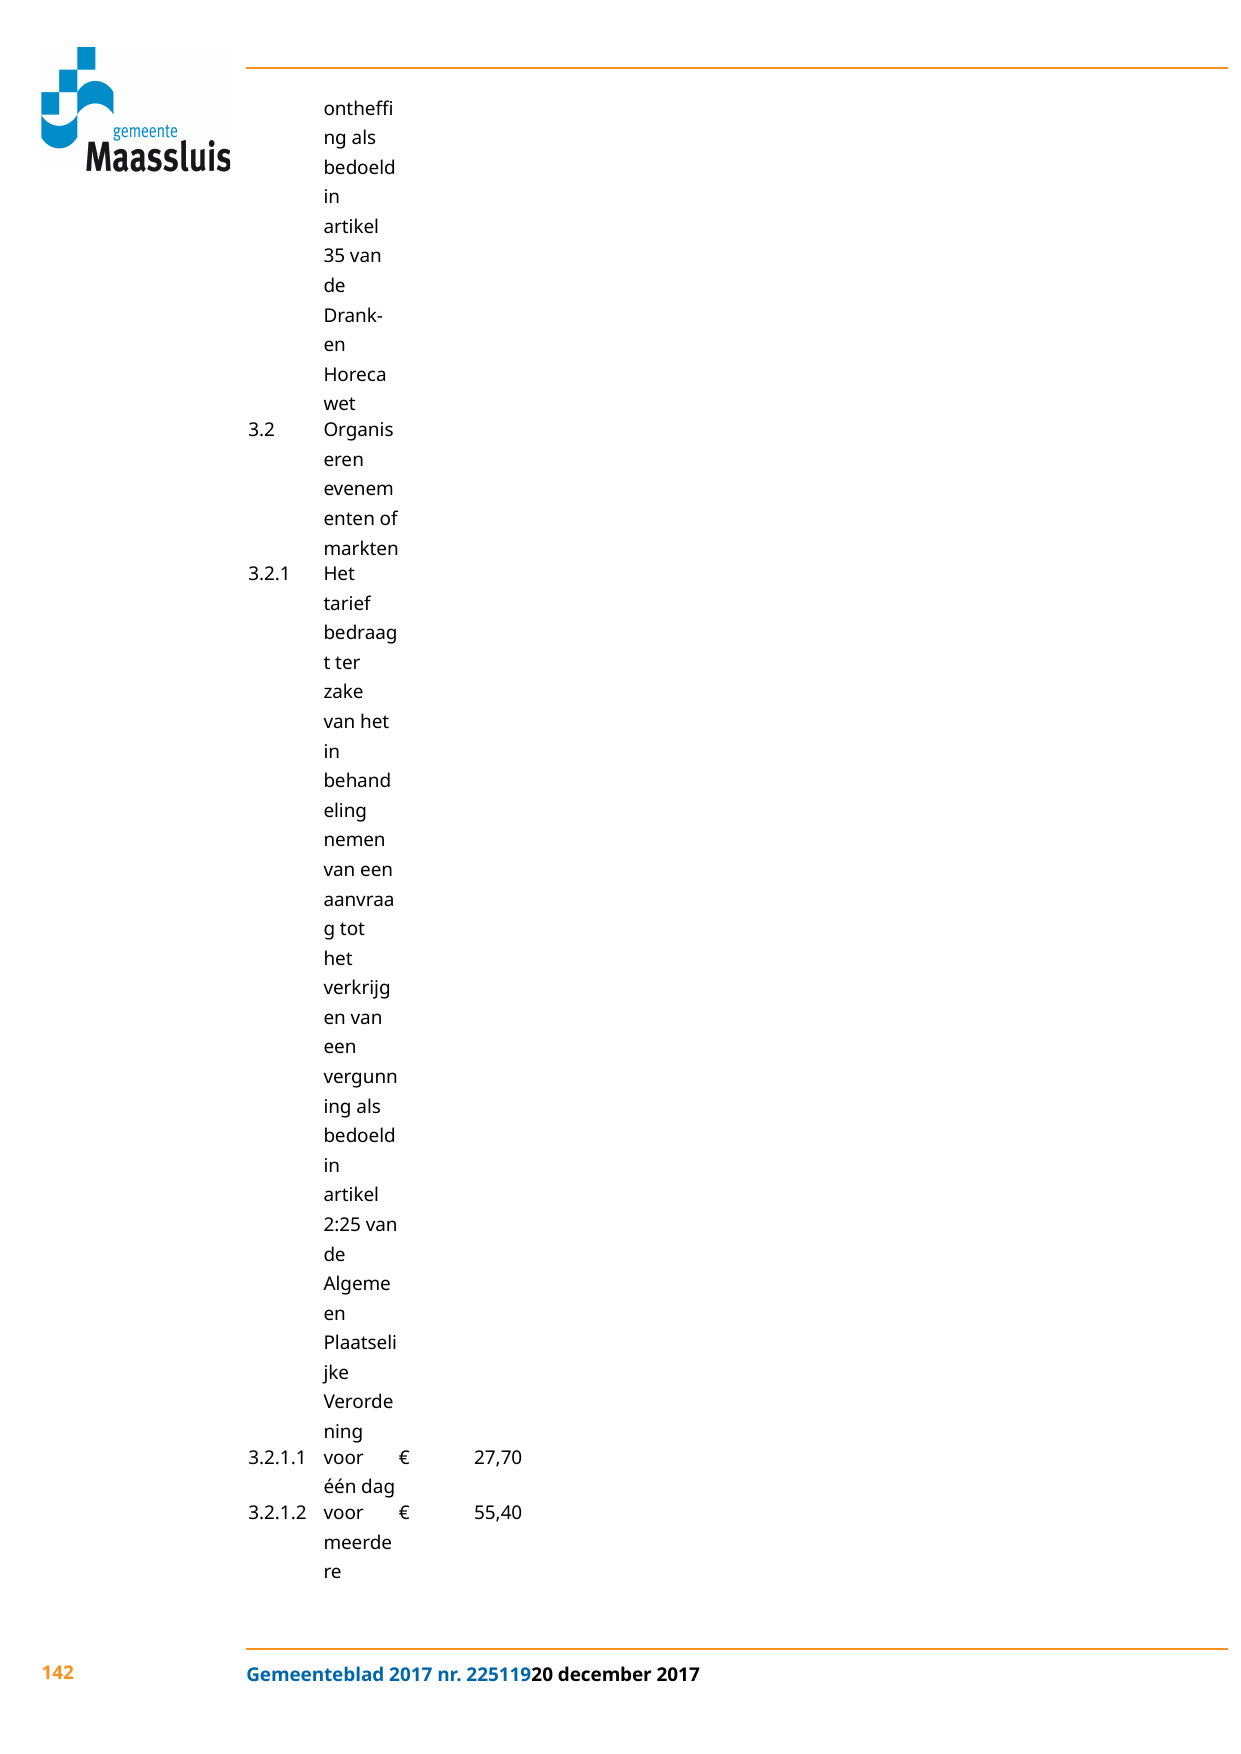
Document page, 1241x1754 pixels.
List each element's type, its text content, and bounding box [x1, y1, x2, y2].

table_cell [474, 560, 549, 1444]
table_cell Organiseren evenementen of markten [323, 416, 398, 560]
table_cell [399, 95, 474, 416]
table_cell [399, 416, 474, 560]
table_cell voor één dag [323, 1444, 398, 1499]
table_cell [474, 416, 549, 560]
table_cell 27,70 [474, 1444, 549, 1499]
picture [41, 47, 231, 172]
table_cell € [399, 1499, 474, 1584]
table_cell [474, 95, 549, 416]
table_cell [399, 560, 474, 1444]
table_cell € [399, 1444, 474, 1499]
table_cell 3.2.1.2 [248, 1499, 323, 1584]
table_cell 3.2.1.1 [248, 1444, 323, 1499]
table_cell [248, 95, 323, 416]
table_cell 55,40 [474, 1499, 549, 1584]
table_cell 3.2 [248, 416, 323, 560]
table_cell voor meerdere [323, 1499, 398, 1584]
table_cell Het tarief bedraagt ter zake van het in behandeling nemen van een aanvraag tot het verkrijgen van een vergunning als bedoeld in artikel 2:25 van de Algemeen Plaatselijke Verordening [323, 560, 398, 1444]
table_cell ontheffing als bedoeld in artikel 35 van de Drank- en Horecawet [323, 95, 398, 416]
table_cell 3.2.1 [248, 560, 323, 1444]
picture [41, 47, 77, 92]
